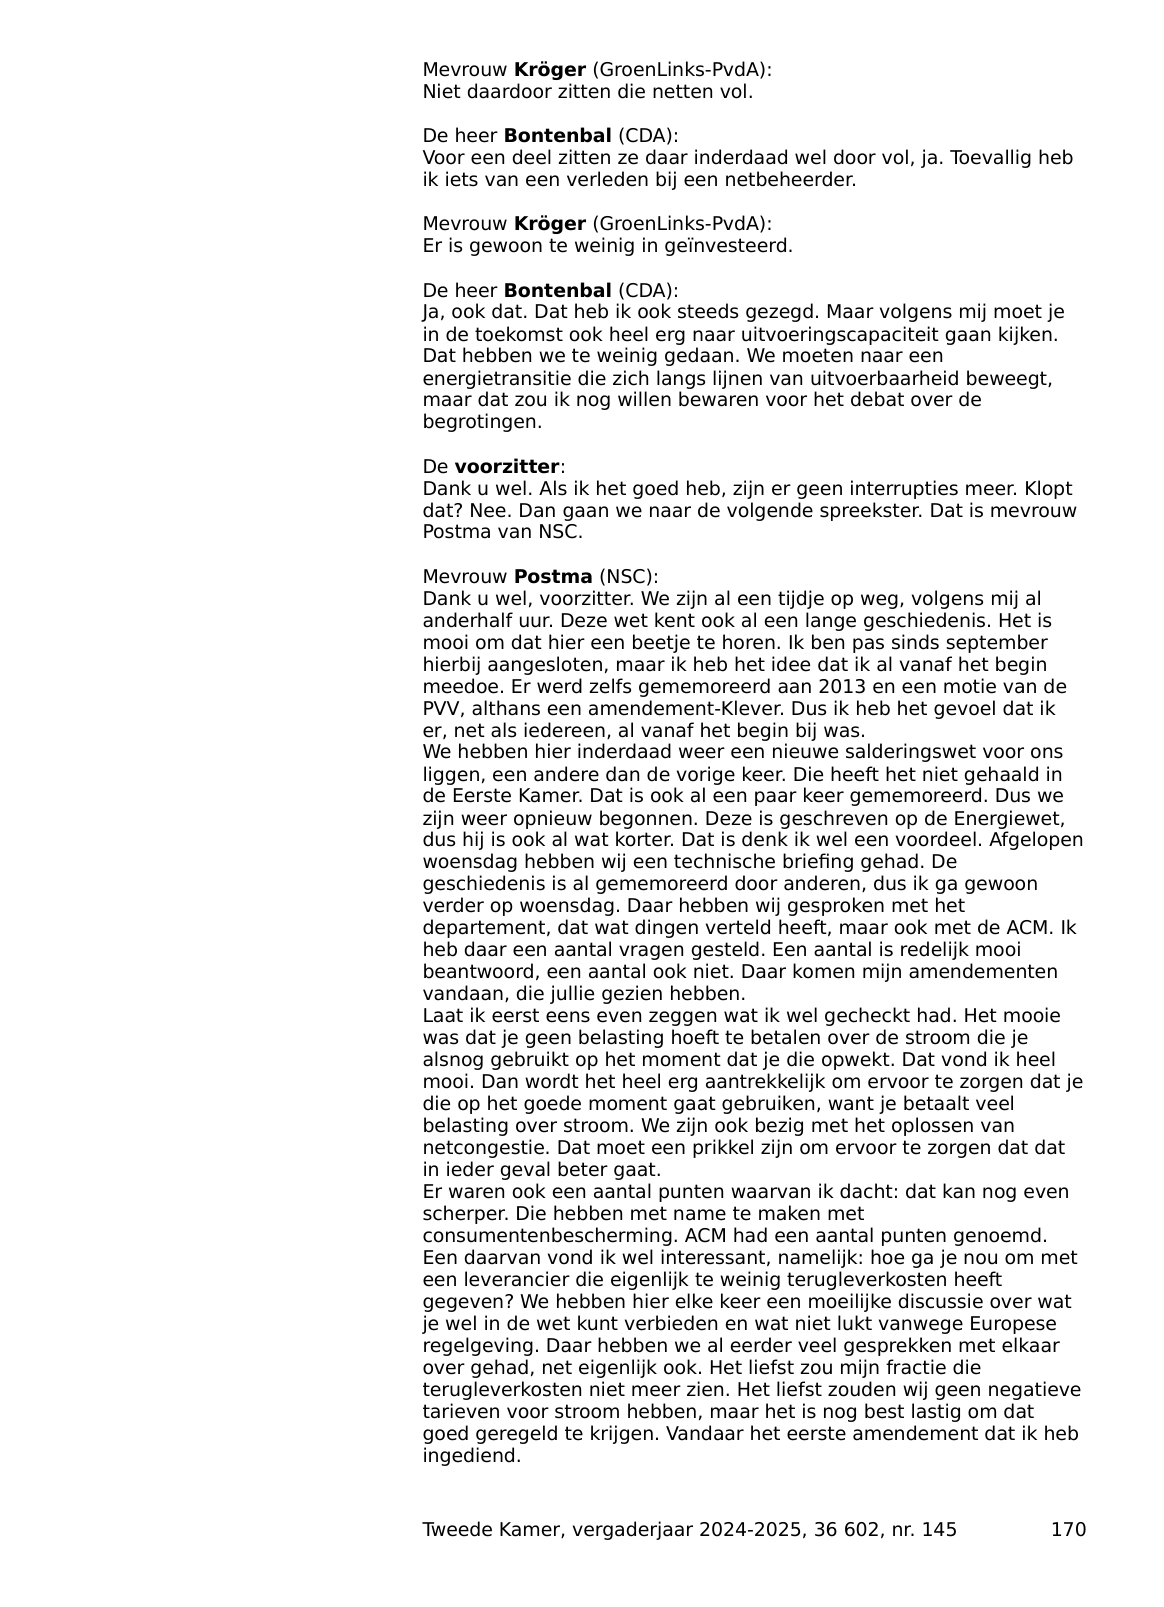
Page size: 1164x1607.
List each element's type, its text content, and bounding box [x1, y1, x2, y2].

text Mevrouw Kröger (GroenLinks-PvdA): [422, 59, 1087, 81]
text Mevrouw Postma (NSC): [422, 566, 1087, 588]
text De voorzitter: [422, 456, 1087, 477]
text Laat ik eerst eens even zeggen wat ik wel gecheckt had. Het mooie was dat je geen belasting hoeft te betalen over de stroom die je alsnog gebruikt op het moment dat je die opwekt. Dat vond ik heel mooi. Dan wordt het heel erg aantrekkelijk om ervoor te zorgen dat je die op het goede moment gaat gebruiken, want je betaalt veel belasting over stroom. We zijn ook bezig met het oplossen van netcongestie. Dat moet een prikkel zijn om ervoor te zorgen dat dat in ieder geval beter gaat. [422, 1005, 1087, 1181]
text Dank u wel, voorzitter. We zijn al een tijdje op weg, volgens mij al anderhalf uur. Deze wet kent ook al een lange geschiedenis. Het is mooi om dat hier een beetje te horen. Ik ben pas sinds september hierbij aangesloten, maar ik heb het idee dat ik al vanaf het begin meedoe. Er werd zelfs gememoreerd aan 2013 en een motie van de PVV, althans een amendement-Klever. Dus ik heb het gevoel dat ik er, net als iedereen, al vanaf het begin bij was. [422, 588, 1087, 741]
text We hebben hier inderdaad weer een nieuwe salderingswet voor ons liggen, een andere dan de vorige keer. Die heeft het niet gehaald in de Eerste Kamer. Dat is ook al een paar keer gememoreerd. Dus we zijn weer opnieuw begonnen. Deze is geschreven op de Energiewet, dus hij is ook al wat korter. Dat is denk ik wel een voordeel. Afgelopen woensdag hebben wij een technische briefing gehad. De geschiedenis is al gememoreerd door anderen, dus ik ga gewoon verder op woensdag. Daar hebben wij gesproken met het departement, dat wat dingen verteld heeft, maar ook met de ACM. Ik heb daar een aantal vragen gesteld. Een aantal is redelijk mooi beantwoord, een aantal ook niet. Daar komen mijn amendementen vandaan, die jullie gezien hebben. [422, 741, 1087, 1005]
text Mevrouw Kröger (GroenLinks-PvdA): [422, 213, 1087, 235]
text De heer Bontenbal (CDA): [422, 279, 1087, 301]
text Dank u wel. Als ik het goed heb, zijn er geen interrupties meer. Klopt dat? Nee. Dan gaan we naar de volgende spreekster. Dat is mevrouw Postma van NSC. [422, 477, 1087, 543]
text Niet daardoor zitten die netten vol. [422, 81, 1087, 103]
text De heer Bontenbal (CDA): [422, 125, 1087, 147]
text Er is gewoon te weinig in geïnvesteerd. [422, 235, 1087, 257]
text Voor een deel zitten ze daar inderdaad wel door vol, ja. Toevallig heb ik iets van een verleden bij een netbeheerder. [422, 147, 1087, 191]
text Er waren ook een aantal punten waarvan ik dacht: dat kan nog even scherper. Die hebben met name te maken met consumentenbescherming. ACM had een aantal punten genoemd. Een daarvan vond ik wel interessant, namelijk: hoe ga je nou om met een leverancier die eigenlijk te weinig terugleverkosten heeft gegeven? We hebben hier elke keer een moeilijke discussie over wat je wel in de wet kunt verbieden en wat niet lukt vanwege Europese regelgeving. Daar hebben we al eerder veel gesprekken met elkaar over gehad, net eigenlijk ook. Het liefst zou mijn fractie die terugleverkosten niet meer zien. Het liefst zouden wij geen negatieve tarieven voor stroom hebben, maar het is nog best lastig om dat goed geregeld te krijgen. Vandaar het eerste amendement dat ik heb ingediend. [422, 1181, 1087, 1467]
text Ja, ook dat. Dat heb ik ook steeds gezegd. Maar volgens mij moet je in de toekomst ook heel erg naar uitvoeringscapaciteit gaan kijken. Dat hebben we te weinig gedaan. We moeten naar een energietransitie die zich langs lijnen van uitvoerbaarheid beweegt, maar dat zou ik nog willen bewaren voor het debat over de begrotingen. [422, 301, 1087, 433]
